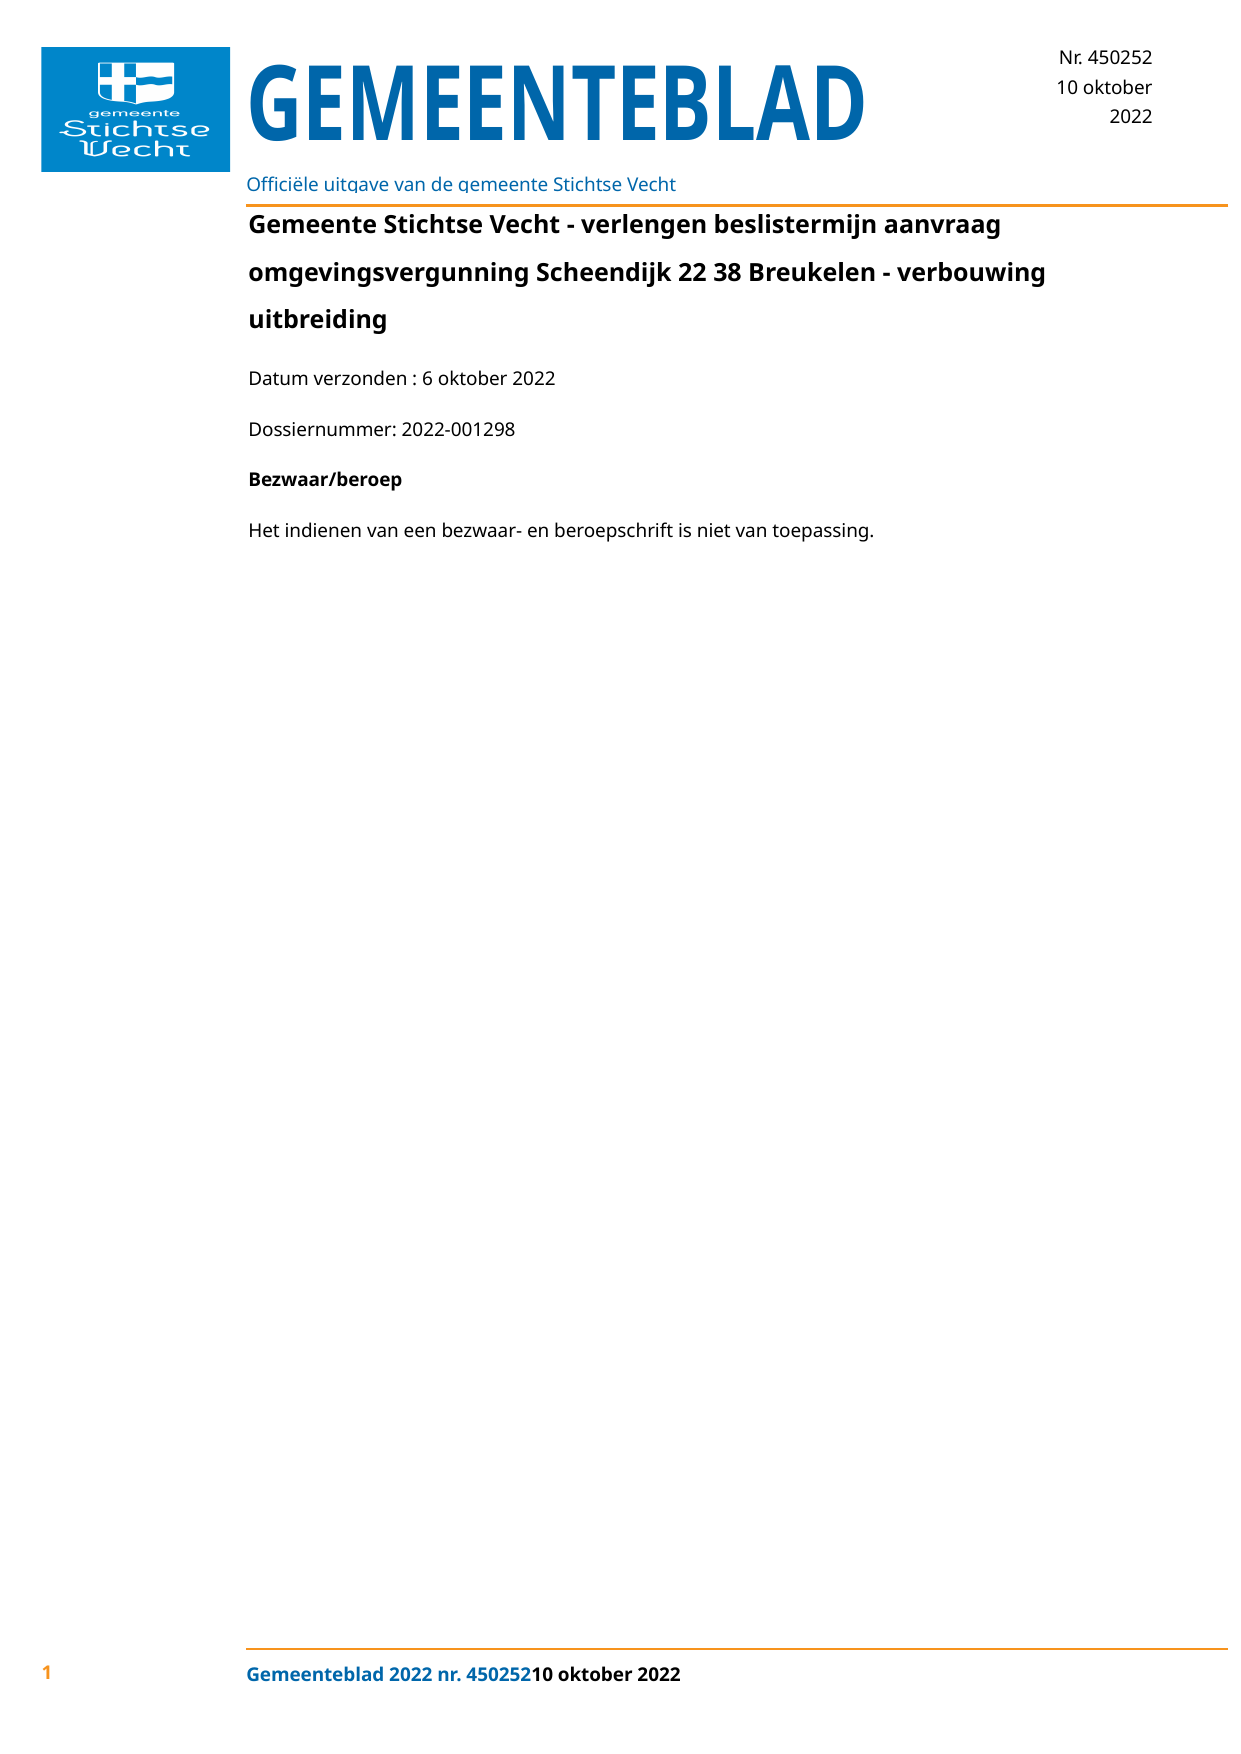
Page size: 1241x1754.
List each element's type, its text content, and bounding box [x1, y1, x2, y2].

text Dossiernummer: 2022-001298 [248, 416, 1152, 442]
text Datum verzonden : 6 oktober 2022 [248, 366, 1152, 391]
text Gemeente Stichtse Vecht - verlengen beslistermijn aanvraag omgevingsvergunning Scheendijk 22 38 Breukelen - verbouwing uitbreiding [248, 207, 1152, 336]
text Het indienen van een bezwaar- en beroepschrift is niet van toepassing. [248, 517, 1152, 542]
picture [99, 63, 135, 101]
picture [137, 63, 174, 103]
text Bezwaar/beroep [248, 466, 1152, 492]
